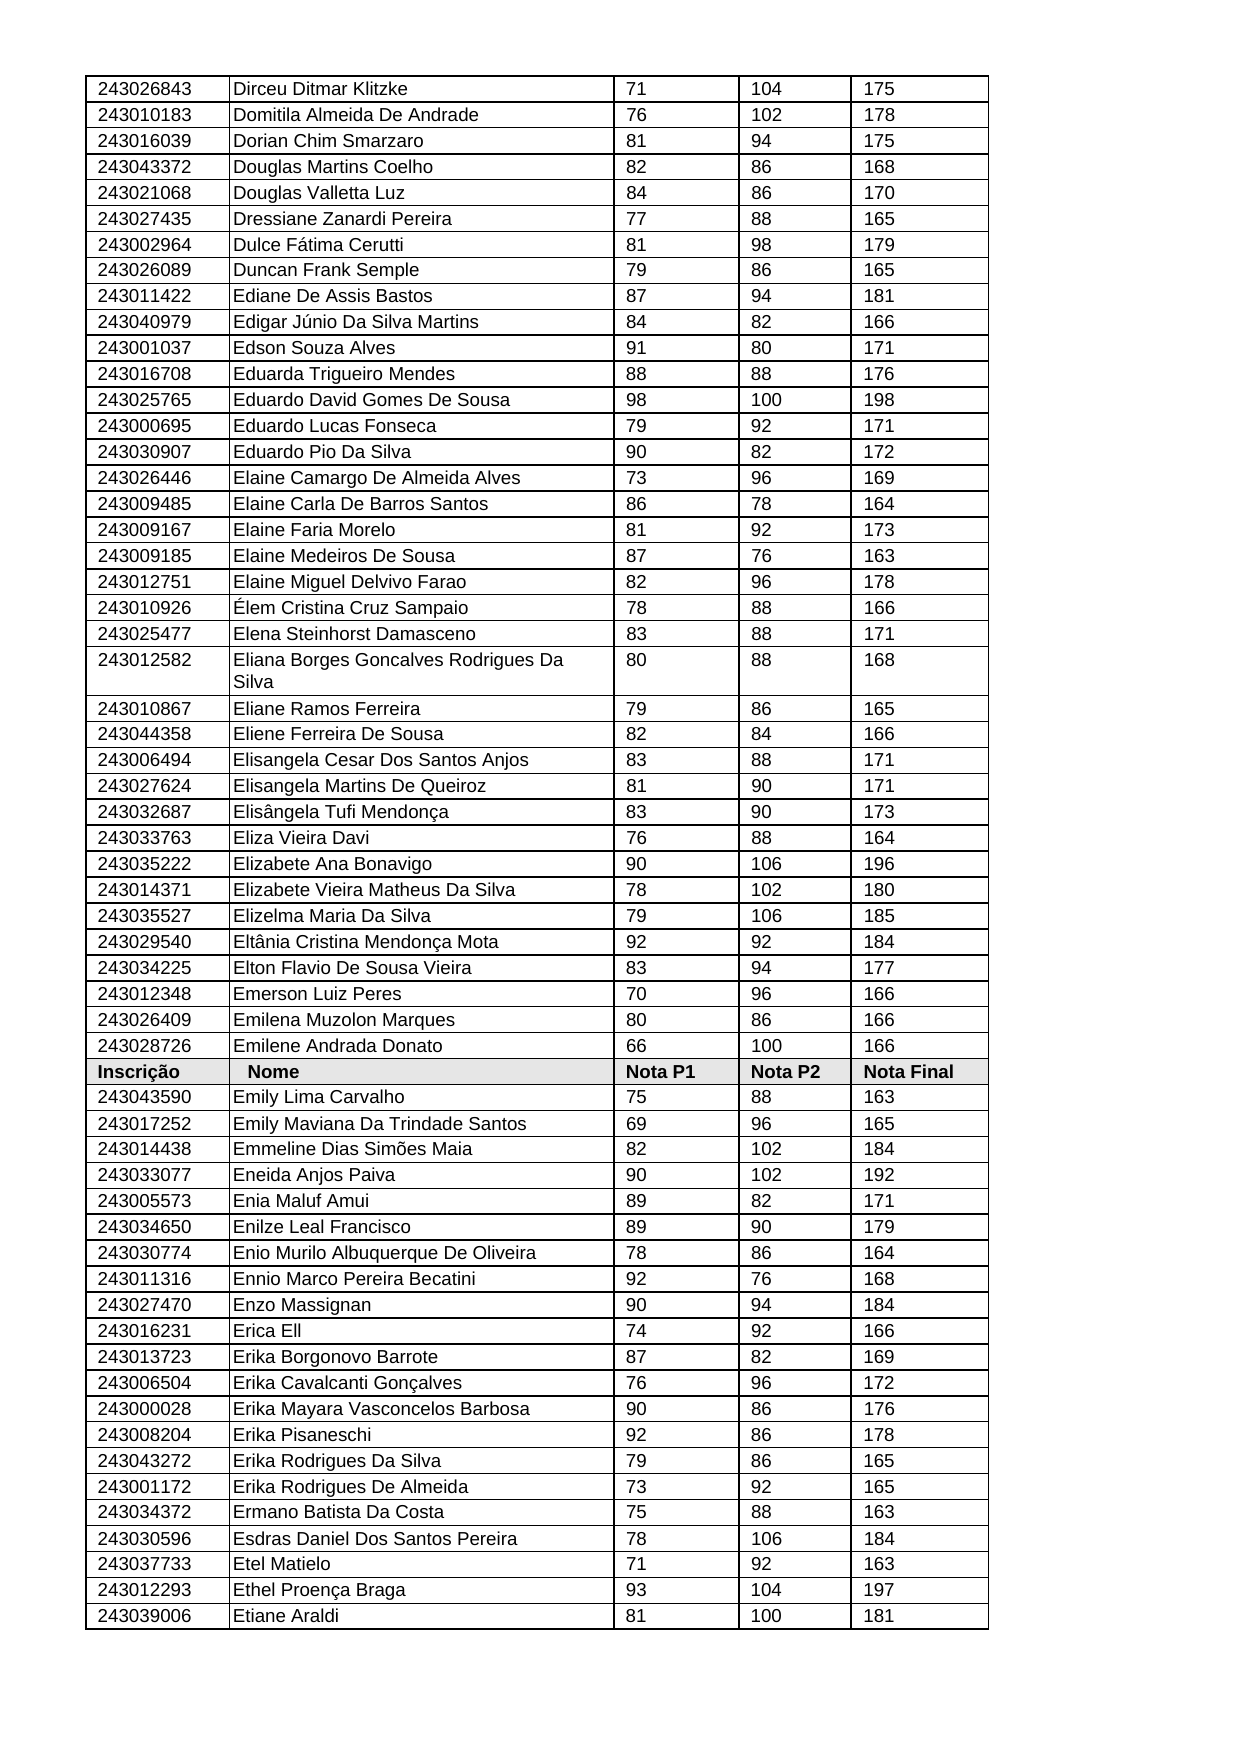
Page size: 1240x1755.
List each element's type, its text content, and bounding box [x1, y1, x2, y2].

table_cell 90 [615, 1397, 738, 1421]
table_cell 92 [615, 1422, 738, 1447]
table_cell 90 [615, 852, 738, 876]
table_cell Inscrição [87, 1059, 229, 1084]
table_cell 100 [740, 1033, 850, 1058]
table_cell Elisangela Martins De Queiroz [230, 774, 613, 798]
table_cell 181 [852, 1604, 988, 1628]
table_cell 98 [615, 388, 738, 412]
table_cell 82 [740, 1189, 850, 1213]
table_cell 102 [740, 878, 850, 902]
table_cell Dulce Fátima Cerutti [230, 232, 613, 257]
table_cell 98 [740, 232, 850, 257]
table_cell 94 [740, 956, 850, 980]
table_cell 88 [615, 362, 738, 386]
table_cell 102 [740, 1137, 850, 1161]
table_cell 86 [740, 180, 850, 205]
table_cell 197 [852, 1578, 988, 1602]
table_cell 88 [740, 595, 850, 620]
table_cell 73 [615, 1474, 738, 1499]
table_cell 66 [615, 1033, 738, 1058]
table_cell 243010183 [87, 103, 229, 127]
table_cell 243009167 [87, 518, 229, 542]
table_cell 81 [615, 232, 738, 257]
table_cell 165 [852, 696, 988, 721]
table_cell Emmeline Dias Simões Maia [230, 1137, 613, 1161]
table_cell 184 [852, 1293, 988, 1317]
table_cell 198 [852, 388, 988, 412]
table_cell Ethel Proença Braga [230, 1578, 613, 1602]
table_cell 79 [615, 258, 738, 282]
table_cell Erika Rodrigues De Almeida [230, 1474, 613, 1499]
table_cell 243034225 [87, 956, 229, 980]
table_cell 93 [615, 1578, 738, 1602]
table_cell 169 [852, 466, 988, 490]
table_cell 166 [852, 310, 988, 334]
table_cell 243029540 [87, 930, 229, 954]
table_cell 243012582 [87, 647, 229, 694]
table_cell 84 [615, 310, 738, 334]
table_cell 243005573 [87, 1189, 229, 1213]
table_cell 243026089 [87, 258, 229, 282]
table_cell 184 [852, 1137, 988, 1161]
table_cell Elaine Faria Morelo [230, 518, 613, 542]
table_cell 79 [615, 904, 738, 928]
table_cell 71 [615, 77, 738, 101]
table_cell 96 [740, 570, 850, 594]
table_cell Eduardo David Gomes De Sousa [230, 388, 613, 412]
table_cell 89 [615, 1189, 738, 1213]
table_cell 78 [740, 492, 850, 516]
table_cell Erika Borgonovo Barrote [230, 1345, 613, 1369]
table_cell Emilena Muzolon Marques [230, 1007, 613, 1032]
table_cell Dirceu Ditmar Klitzke [230, 77, 613, 101]
table_cell 243034372 [87, 1500, 229, 1524]
table_cell 243021068 [87, 180, 229, 205]
table_cell 90 [740, 774, 850, 798]
table_cell 83 [615, 800, 738, 824]
table_cell 164 [852, 492, 988, 516]
table_cell 176 [852, 1397, 988, 1421]
table_cell Eliane Ramos Ferreira [230, 696, 613, 721]
table_cell 243035527 [87, 904, 229, 928]
table_cell 78 [615, 595, 738, 620]
table_cell 82 [740, 310, 850, 334]
table_cell 86 [740, 1448, 850, 1473]
table_cell 243012348 [87, 982, 229, 1006]
table_cell 243027435 [87, 206, 229, 231]
table_cell 80 [615, 1007, 738, 1032]
table_cell 243026843 [87, 77, 229, 101]
table_cell 243006504 [87, 1371, 229, 1395]
table_cell 243014371 [87, 878, 229, 902]
table_cell Elizelma Maria Da Silva [230, 904, 613, 928]
table_cell 243001037 [87, 336, 229, 360]
table_cell Élem Cristina Cruz Sampaio [230, 595, 613, 620]
table_cell 243044358 [87, 722, 229, 746]
table_cell Emilene Andrada Donato [230, 1033, 613, 1058]
table_cell 75 [615, 1500, 738, 1524]
table_cell 171 [852, 748, 988, 772]
table_cell Dorian Chim Smarzaro [230, 128, 613, 153]
table_cell 166 [852, 595, 988, 620]
table_cell 184 [852, 1526, 988, 1551]
table_cell 243025477 [87, 621, 229, 646]
table_cell Eltânia Cristina Mendonça Mota [230, 930, 613, 954]
table_cell 88 [740, 362, 850, 386]
table_cell Elizabete Ana Bonavigo [230, 852, 613, 876]
table_cell 169 [852, 1345, 988, 1369]
table_cell 86 [740, 1007, 850, 1032]
table_cell Eduarda Trigueiro Mendes [230, 362, 613, 386]
table_cell 76 [615, 103, 738, 127]
table_cell Elisangela Cesar Dos Santos Anjos [230, 748, 613, 772]
table_cell 81 [615, 1604, 738, 1628]
table_cell 185 [852, 904, 988, 928]
table_cell 82 [615, 570, 738, 594]
table_cell 83 [615, 621, 738, 646]
table_cell 77 [615, 206, 738, 231]
table_cell 102 [740, 1163, 850, 1187]
table_cell 106 [740, 1526, 850, 1551]
table_cell 76 [615, 826, 738, 850]
table_cell 172 [852, 1371, 988, 1395]
table_cell 79 [615, 414, 738, 438]
table_cell 179 [852, 232, 988, 257]
table_cell 243032687 [87, 800, 229, 824]
table_cell Erika Pisaneschi [230, 1422, 613, 1447]
table_cell Ermano Batista Da Costa [230, 1500, 613, 1524]
table_cell 86 [740, 1422, 850, 1447]
table_cell 243012751 [87, 570, 229, 594]
table_cell 81 [615, 128, 738, 153]
table_cell 243026409 [87, 1007, 229, 1032]
table_cell 163 [852, 543, 988, 568]
table_cell 106 [740, 852, 850, 876]
table_cell 75 [615, 1085, 738, 1109]
table_cell 96 [740, 1111, 850, 1136]
table_cell 80 [615, 647, 738, 694]
table_cell Eliza Vieira Davi [230, 826, 613, 850]
table_cell 79 [615, 696, 738, 721]
table_cell 88 [740, 748, 850, 772]
table_cell 83 [615, 748, 738, 772]
table_cell Elaine Camargo De Almeida Alves [230, 466, 613, 490]
table_cell 184 [852, 930, 988, 954]
table_cell 243034650 [87, 1215, 229, 1239]
table_cell 165 [852, 1111, 988, 1136]
table_cell 83 [615, 956, 738, 980]
table_cell Elton Flavio De Sousa Vieira [230, 956, 613, 980]
table_cell 181 [852, 284, 988, 308]
table_cell Elaine Medeiros De Sousa [230, 543, 613, 568]
table_cell 243035222 [87, 852, 229, 876]
table_cell 171 [852, 1189, 988, 1213]
table_cell 76 [615, 1371, 738, 1395]
table_cell 177 [852, 956, 988, 980]
table_cell 243000695 [87, 414, 229, 438]
table_cell Enilze Leal Francisco [230, 1215, 613, 1239]
table_cell 86 [740, 258, 850, 282]
table_cell 243006494 [87, 748, 229, 772]
table_cell 102 [740, 103, 850, 127]
table_cell Edigar Júnio Da Silva Martins [230, 310, 613, 334]
table_cell 87 [615, 543, 738, 568]
table_cell 243001172 [87, 1474, 229, 1499]
table_cell 173 [852, 800, 988, 824]
table_cell 73 [615, 466, 738, 490]
table_cell 82 [615, 1137, 738, 1161]
table_cell Domitila Almeida De Andrade [230, 103, 613, 127]
table_cell Emerson Luiz Peres [230, 982, 613, 1006]
table_cell 243002964 [87, 232, 229, 257]
table_cell 243027624 [87, 774, 229, 798]
table_cell 243025765 [87, 388, 229, 412]
table_cell Nota Final [852, 1059, 988, 1084]
table_cell 243028726 [87, 1033, 229, 1058]
table_cell 80 [740, 336, 850, 360]
table_cell 86 [740, 1241, 850, 1265]
table_cell 71 [615, 1552, 738, 1576]
table_cell 168 [852, 155, 988, 179]
table_cell 104 [740, 1578, 850, 1602]
table_cell 179 [852, 1215, 988, 1239]
table_cell Eneida Anjos Paiva [230, 1163, 613, 1187]
table_cell Douglas Valletta Luz [230, 180, 613, 205]
table_cell 175 [852, 128, 988, 153]
table_cell Erica Ell [230, 1319, 613, 1343]
table_cell Enia Maluf Amui [230, 1189, 613, 1213]
table_cell Enio Murilo Albuquerque De Oliveira [230, 1241, 613, 1265]
table_cell Elisângela Tufi Mendonça [230, 800, 613, 824]
table_cell 243014438 [87, 1137, 229, 1161]
table_cell 84 [740, 722, 850, 746]
table_cell 74 [615, 1319, 738, 1343]
table_cell Ediane De Assis Bastos [230, 284, 613, 308]
table_cell 92 [740, 1474, 850, 1499]
table_cell 88 [740, 1085, 850, 1109]
table_cell 178 [852, 570, 988, 594]
table_cell 88 [740, 826, 850, 850]
table_cell 243009485 [87, 492, 229, 516]
table_cell Eduardo Lucas Fonseca [230, 414, 613, 438]
table_cell 100 [740, 1604, 850, 1628]
table_cell 78 [615, 878, 738, 902]
table_cell 92 [615, 1267, 738, 1291]
table_cell 94 [740, 128, 850, 153]
table_cell Emily Maviana Da Trindade Santos [230, 1111, 613, 1136]
table_cell 92 [740, 1319, 850, 1343]
table_cell 165 [852, 1448, 988, 1473]
table_cell 90 [615, 1293, 738, 1317]
table_cell 86 [615, 492, 738, 516]
table_cell 243040979 [87, 310, 229, 334]
table_cell Eduardo Pio Da Silva [230, 440, 613, 464]
table_cell 243009185 [87, 543, 229, 568]
table_cell Douglas Martins Coelho [230, 155, 613, 179]
table_cell 166 [852, 1319, 988, 1343]
table_cell 90 [740, 1215, 850, 1239]
table_cell Enzo Massignan [230, 1293, 613, 1317]
table_cell 165 [852, 206, 988, 231]
table_cell Eliana Borges Goncalves Rodrigues Da Silva [230, 647, 613, 694]
table_cell 94 [740, 284, 850, 308]
table_cell 178 [852, 1422, 988, 1447]
table_cell 172 [852, 440, 988, 464]
table_cell 243008204 [87, 1422, 229, 1447]
table_cell 104 [740, 77, 850, 101]
table_cell Erika Cavalcanti Gonçalves [230, 1371, 613, 1395]
table_cell 86 [740, 696, 850, 721]
table_cell 243016039 [87, 128, 229, 153]
table_cell 70 [615, 982, 738, 1006]
table_cell Nota P1 [615, 1059, 738, 1084]
table_cell 92 [740, 1552, 850, 1576]
table_cell 82 [615, 722, 738, 746]
table_cell 243017252 [87, 1111, 229, 1136]
table_cell 175 [852, 77, 988, 101]
table_cell 243030774 [87, 1241, 229, 1265]
table_cell 243030596 [87, 1526, 229, 1551]
table_cell Dressiane Zanardi Pereira [230, 206, 613, 231]
table_cell 165 [852, 258, 988, 282]
table_cell 78 [615, 1526, 738, 1551]
table_cell 243012293 [87, 1578, 229, 1602]
table_cell 92 [740, 414, 850, 438]
table_cell 88 [740, 1500, 850, 1524]
table_cell 166 [852, 982, 988, 1006]
table_cell 243043272 [87, 1448, 229, 1473]
table_cell 192 [852, 1163, 988, 1187]
table_cell 173 [852, 518, 988, 542]
table_cell 243011316 [87, 1267, 229, 1291]
table_cell 243016708 [87, 362, 229, 386]
table_cell 78 [615, 1241, 738, 1265]
table_cell 86 [740, 1397, 850, 1421]
table_cell 90 [615, 440, 738, 464]
table_cell 91 [615, 336, 738, 360]
table_cell 96 [740, 466, 850, 490]
table_cell Ennio Marco Pereira Becatini [230, 1267, 613, 1291]
table_cell Nome [230, 1059, 613, 1084]
table_cell 81 [615, 518, 738, 542]
table_cell 196 [852, 852, 988, 876]
table_cell 178 [852, 103, 988, 127]
table_cell 84 [615, 180, 738, 205]
table_cell 88 [740, 647, 850, 694]
table_cell 243039006 [87, 1604, 229, 1628]
table_cell Emily Lima Carvalho [230, 1085, 613, 1109]
table_cell 166 [852, 1007, 988, 1032]
table_cell 163 [852, 1500, 988, 1524]
table_cell 86 [740, 155, 850, 179]
table_cell 243016231 [87, 1319, 229, 1343]
table_cell 90 [740, 800, 850, 824]
table_cell 106 [740, 904, 850, 928]
table_cell 243010867 [87, 696, 229, 721]
table_cell 243013723 [87, 1345, 229, 1369]
table_cell 243027470 [87, 1293, 229, 1317]
table_cell 243037733 [87, 1552, 229, 1576]
table_cell 89 [615, 1215, 738, 1239]
table_cell 92 [615, 930, 738, 954]
table_cell 96 [740, 1371, 850, 1395]
table_cell 171 [852, 774, 988, 798]
table_cell 243010926 [87, 595, 229, 620]
table_cell 176 [852, 362, 988, 386]
table_cell 168 [852, 1267, 988, 1291]
table_cell 81 [615, 774, 738, 798]
table_cell 88 [740, 206, 850, 231]
table_cell 243043590 [87, 1085, 229, 1109]
table_cell Duncan Frank Semple [230, 258, 613, 282]
table_cell 243026446 [87, 466, 229, 490]
table_cell Elena Steinhorst Damasceno [230, 621, 613, 646]
table_cell Eliene Ferreira De Sousa [230, 722, 613, 746]
table_cell 94 [740, 1293, 850, 1317]
table_cell 180 [852, 878, 988, 902]
table_cell 163 [852, 1085, 988, 1109]
table_cell 82 [740, 440, 850, 464]
table_cell 164 [852, 1241, 988, 1265]
table_cell 87 [615, 284, 738, 308]
table_cell Elizabete Vieira Matheus Da Silva [230, 878, 613, 902]
table_cell 166 [852, 1033, 988, 1058]
table_cell 243033763 [87, 826, 229, 850]
table_cell Edson Souza Alves [230, 336, 613, 360]
table_cell Nota P2 [740, 1059, 850, 1084]
table_cell 166 [852, 722, 988, 746]
table_cell 90 [615, 1163, 738, 1187]
table_cell 243033077 [87, 1163, 229, 1187]
table_cell 92 [740, 518, 850, 542]
table_cell 163 [852, 1552, 988, 1576]
table_cell 76 [740, 543, 850, 568]
table_cell Esdras Daniel Dos Santos Pereira [230, 1526, 613, 1551]
table_cell 82 [615, 155, 738, 179]
table_cell Etiane Araldi [230, 1604, 613, 1628]
table_cell 170 [852, 180, 988, 205]
table_cell 96 [740, 982, 850, 1006]
table_cell 79 [615, 1448, 738, 1473]
table_cell 87 [615, 1345, 738, 1369]
table_cell Etel Matielo [230, 1552, 613, 1576]
table_cell 88 [740, 621, 850, 646]
table_cell 76 [740, 1267, 850, 1291]
table_cell Elaine Miguel Delvivo Farao [230, 570, 613, 594]
table_cell 243043372 [87, 155, 229, 179]
table_cell 164 [852, 826, 988, 850]
table_cell 100 [740, 388, 850, 412]
table_cell Erika Mayara Vasconcelos Barbosa [230, 1397, 613, 1421]
table_cell 171 [852, 414, 988, 438]
table_cell 171 [852, 336, 988, 360]
table_cell 243030907 [87, 440, 229, 464]
table_cell 171 [852, 621, 988, 646]
table_cell 69 [615, 1111, 738, 1136]
table_cell 92 [740, 930, 850, 954]
table_cell 243000028 [87, 1397, 229, 1421]
table_cell 243011422 [87, 284, 229, 308]
table_cell 165 [852, 1474, 988, 1499]
table_cell Erika Rodrigues Da Silva [230, 1448, 613, 1473]
table_cell 82 [740, 1345, 850, 1369]
table_cell 168 [852, 647, 988, 694]
table_cell Elaine Carla De Barros Santos [230, 492, 613, 516]
